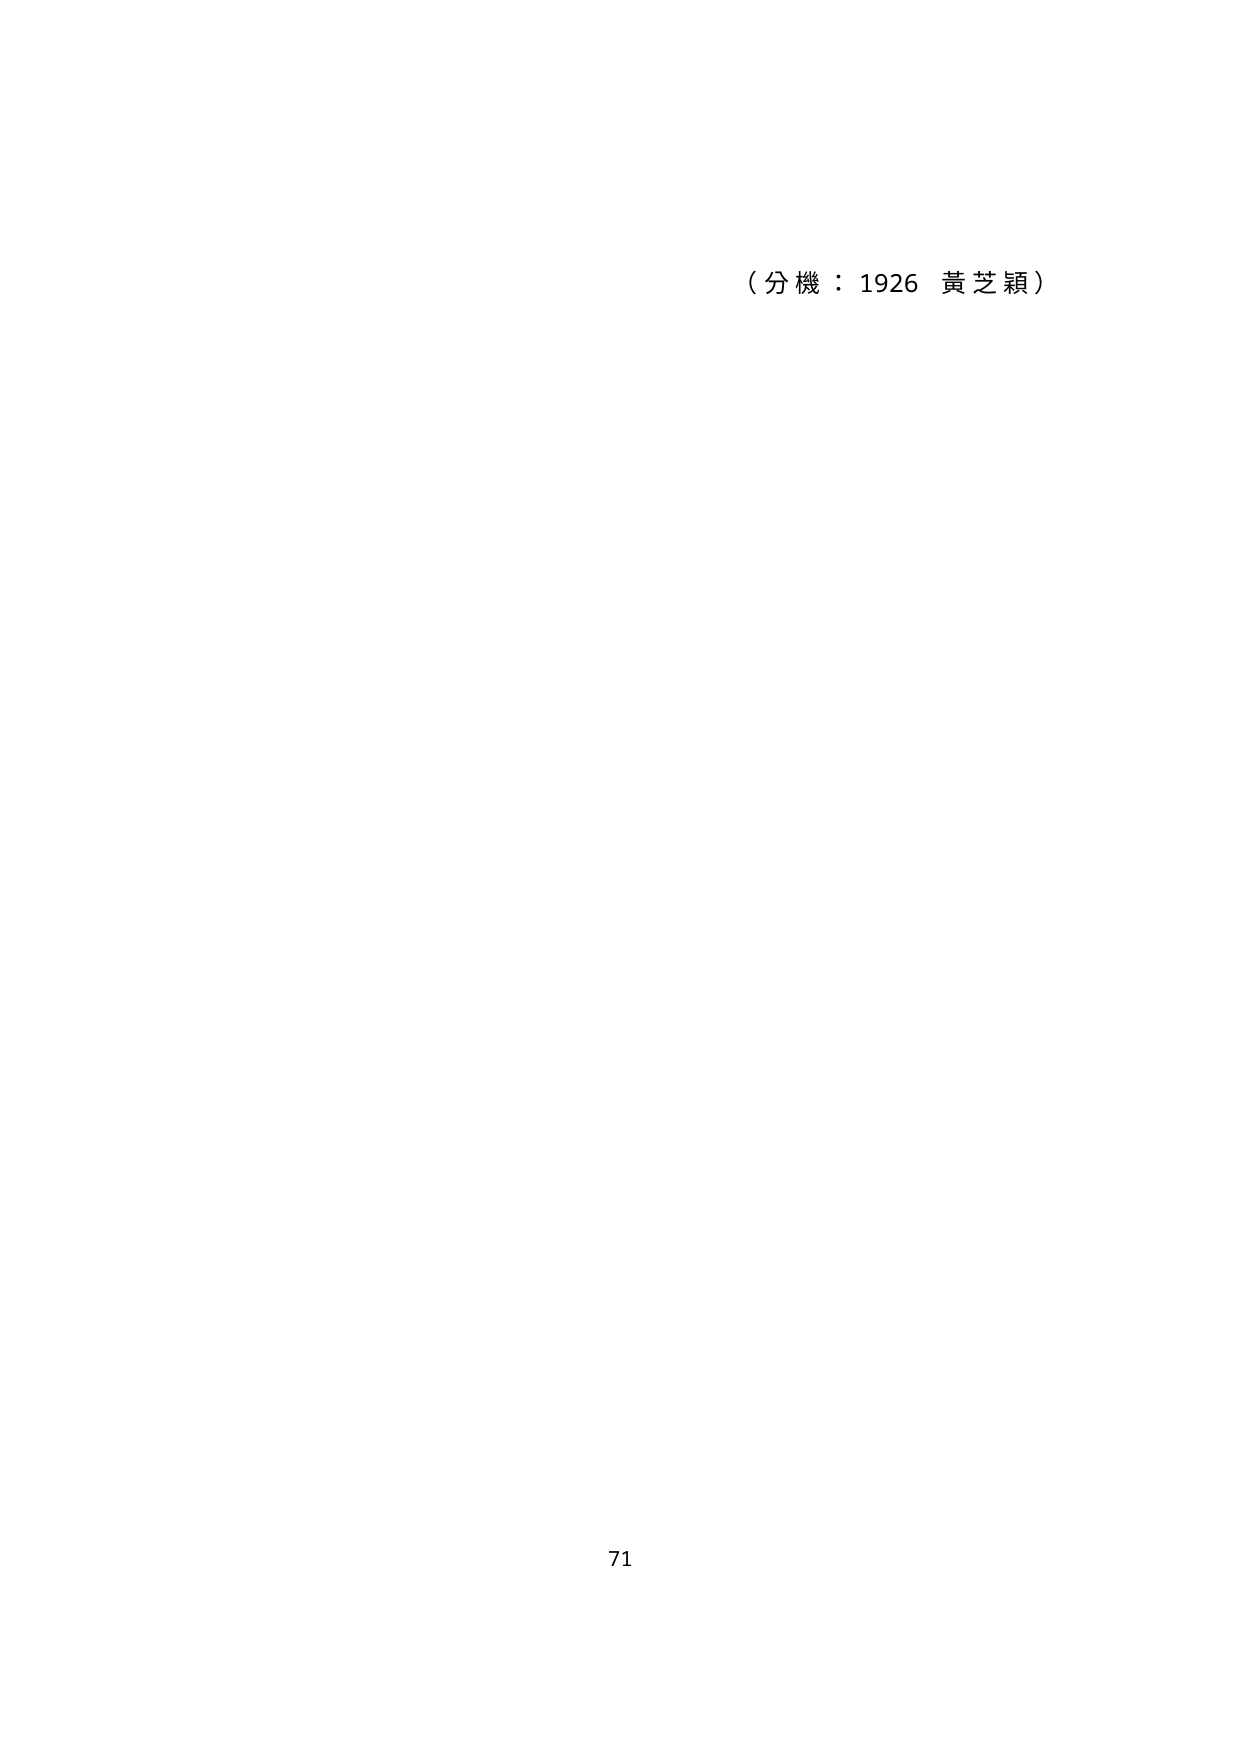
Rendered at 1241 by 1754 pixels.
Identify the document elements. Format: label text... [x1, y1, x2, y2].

text （分機：1926 黃芝穎） [177, 229, 1063, 292]
